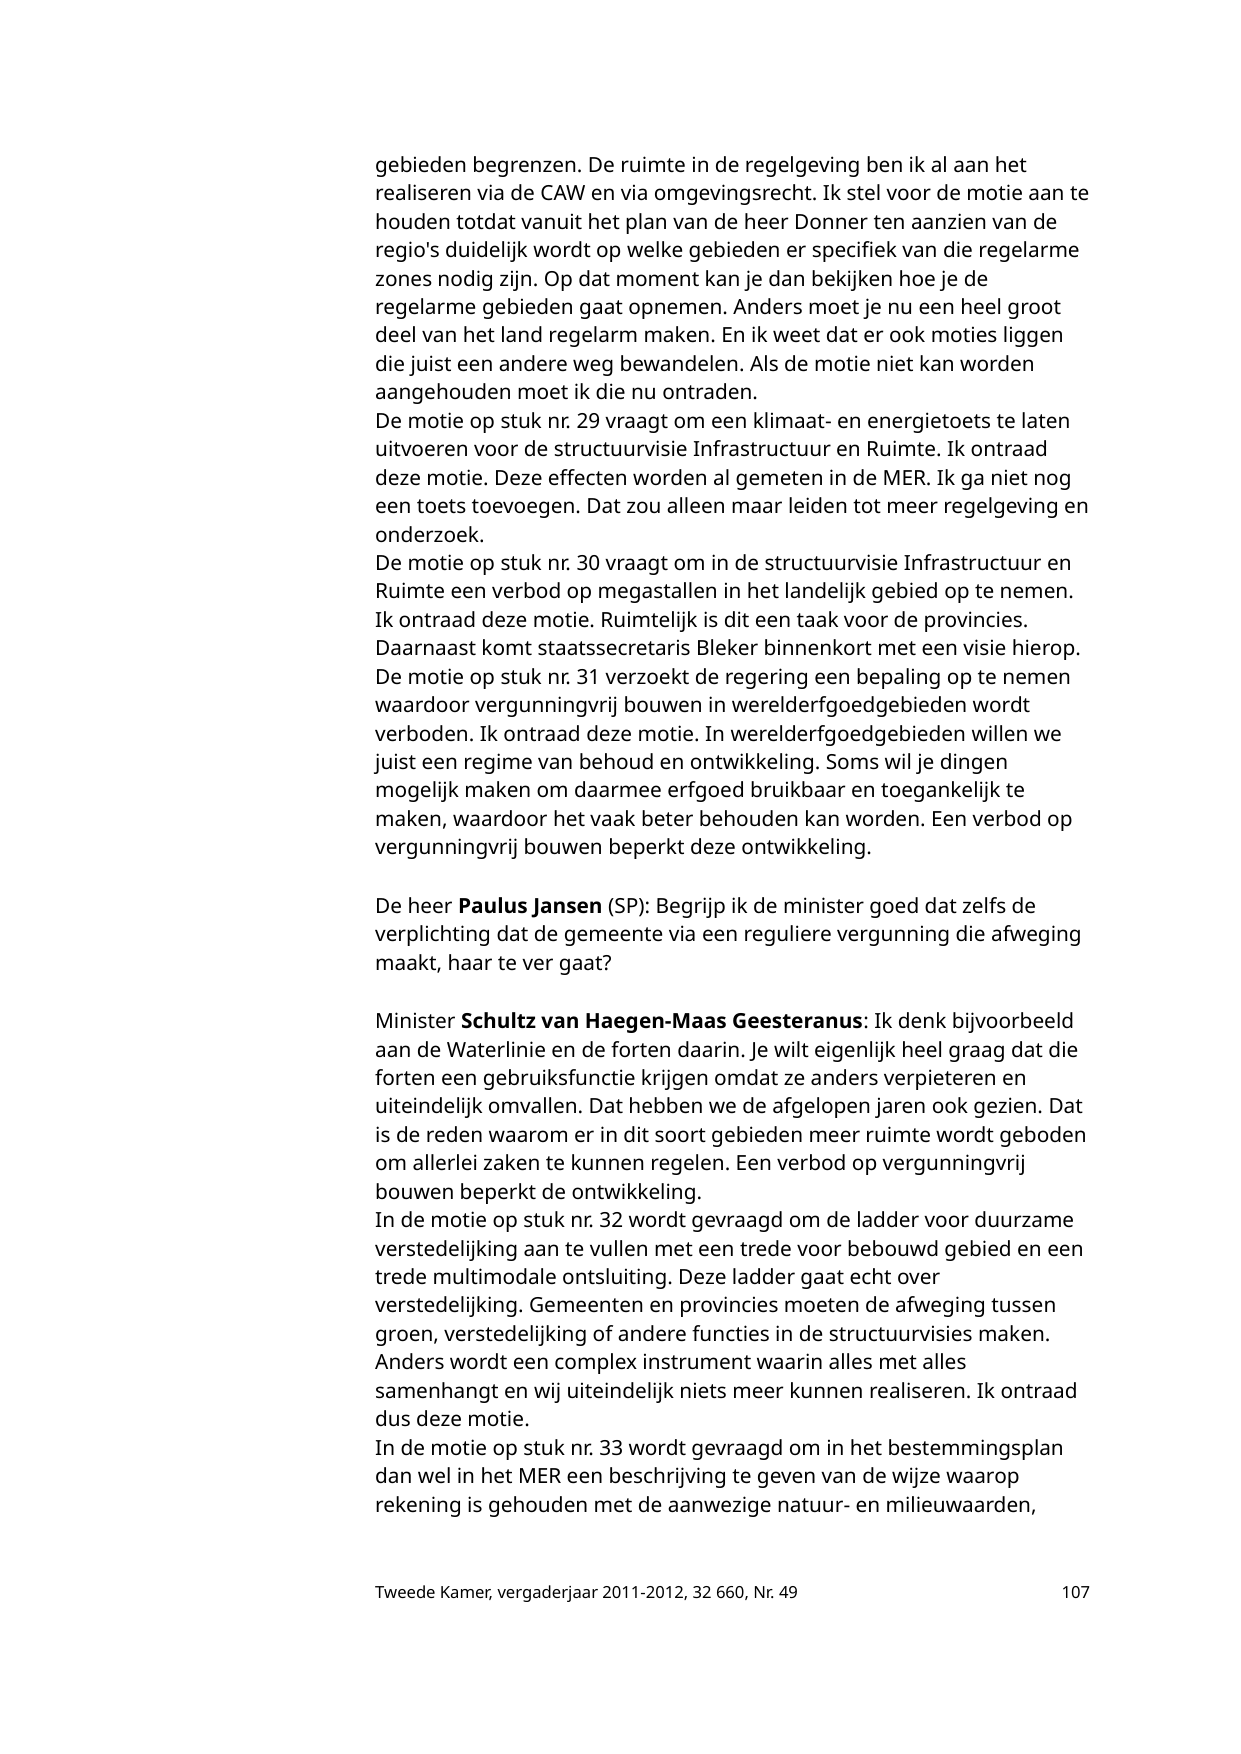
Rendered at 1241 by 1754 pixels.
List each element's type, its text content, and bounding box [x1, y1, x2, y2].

text In de motie op stuk nr. 33 wordt gevraagd om in het bestemmingsplan dan wel in het MER een beschrijving te geven van de wijze waarop rekening is gehouden met de aanwezige natuur- en milieuwaarden, [375, 1433, 1090, 1518]
text De motie op stuk nr. 29 vraagt om een klimaat- en energietoets te laten uitvoeren voor de structuurvisie Infrastructuur en Ruimte. Ik ontraad deze motie. Deze effecten worden al gemeten in de MER. Ik ga niet nog een toets toevoegen. Dat zou alleen maar leiden tot meer regelgeving en onderzoek. [375, 406, 1090, 548]
text De motie op stuk nr. 30 vraagt om in de structuurvisie Infrastructuur en Ruimte een verbod op megastallen in het landelijk gebied op te nemen. Ik ontraad deze motie. Ruimtelijk is dit een taak voor de provincies. Daarnaast komt staatssecretaris Bleker binnenkort met een visie hierop. [375, 548, 1090, 662]
text De motie op stuk nr. 31 verzoekt de regering een bepaling op te nemen waardoor vergunningvrij bouwen in werelderfgoedgebieden wordt verboden. Ik ontraad deze motie. In werelderfgoedgebieden willen we juist een regime van behoud en ontwikkeling. Soms wil je dingen mogelijk maken om daarmee erfgoed bruikbaar en toegankelijk te maken, waardoor het vaak beter behouden kan worden. Een verbod op vergunningvrij bouwen beperkt deze ontwikkeling. [375, 662, 1090, 861]
text Minister Schultz van Haegen-Maas Geesteranus: Ik denk bijvoorbeeld aan de Waterlinie en de forten daarin. Je wilt eigenlijk heel graag dat die forten een gebruiksfunctie krijgen omdat ze anders verpieteren en uiteindelijk omvallen. Dat hebben we de afgelopen jaren ook gezien. Dat is de reden waarom er in dit soort gebieden meer ruimte wordt geboden om allerlei zaken te kunnen regelen. Een verbod op vergunningvrij bouwen beperkt de ontwikkeling. [375, 1006, 1090, 1205]
text De heer Paulus Jansen (SP): Begrijp ik de minister goed dat zelfs de verplichting dat de gemeente via een reguliere vergunning die afweging maakt, haar te ver gaat? [375, 891, 1090, 976]
text gebieden begrenzen. De ruimte in de regelgeving ben ik al aan het realiseren via de CAW en via omgevingsrecht. Ik stel voor de motie aan te houden totdat vanuit het plan van de heer Donner ten aanzien van de regio's duidelijk wordt op welke gebieden er specifiek van die regelarme zones nodig zijn. Op dat moment kan je dan bekijken hoe je de regelarme gebieden gaat opnemen. Anders moet je nu een heel groot deel van het land regelarm maken. En ik weet dat er ook moties liggen die juist een andere weg bewandelen. Als de motie niet kan worden aangehouden moet ik die nu ontraden. [375, 150, 1090, 406]
text In de motie op stuk nr. 32 wordt gevraagd om de ladder voor duurzame verstedelijking aan te vullen met een trede voor bebouwd gebied en een trede multimodale ontsluiting. Deze ladder gaat echt over verstedelijking. Gemeenten en provincies moeten de afweging tussen groen, verstedelijking of andere functies in de structuurvisies maken. Anders wordt een complex instrument waarin alles met alles samenhangt en wij uiteindelijk niets meer kunnen realiseren. Ik ontraad dus deze motie. [375, 1205, 1090, 1433]
